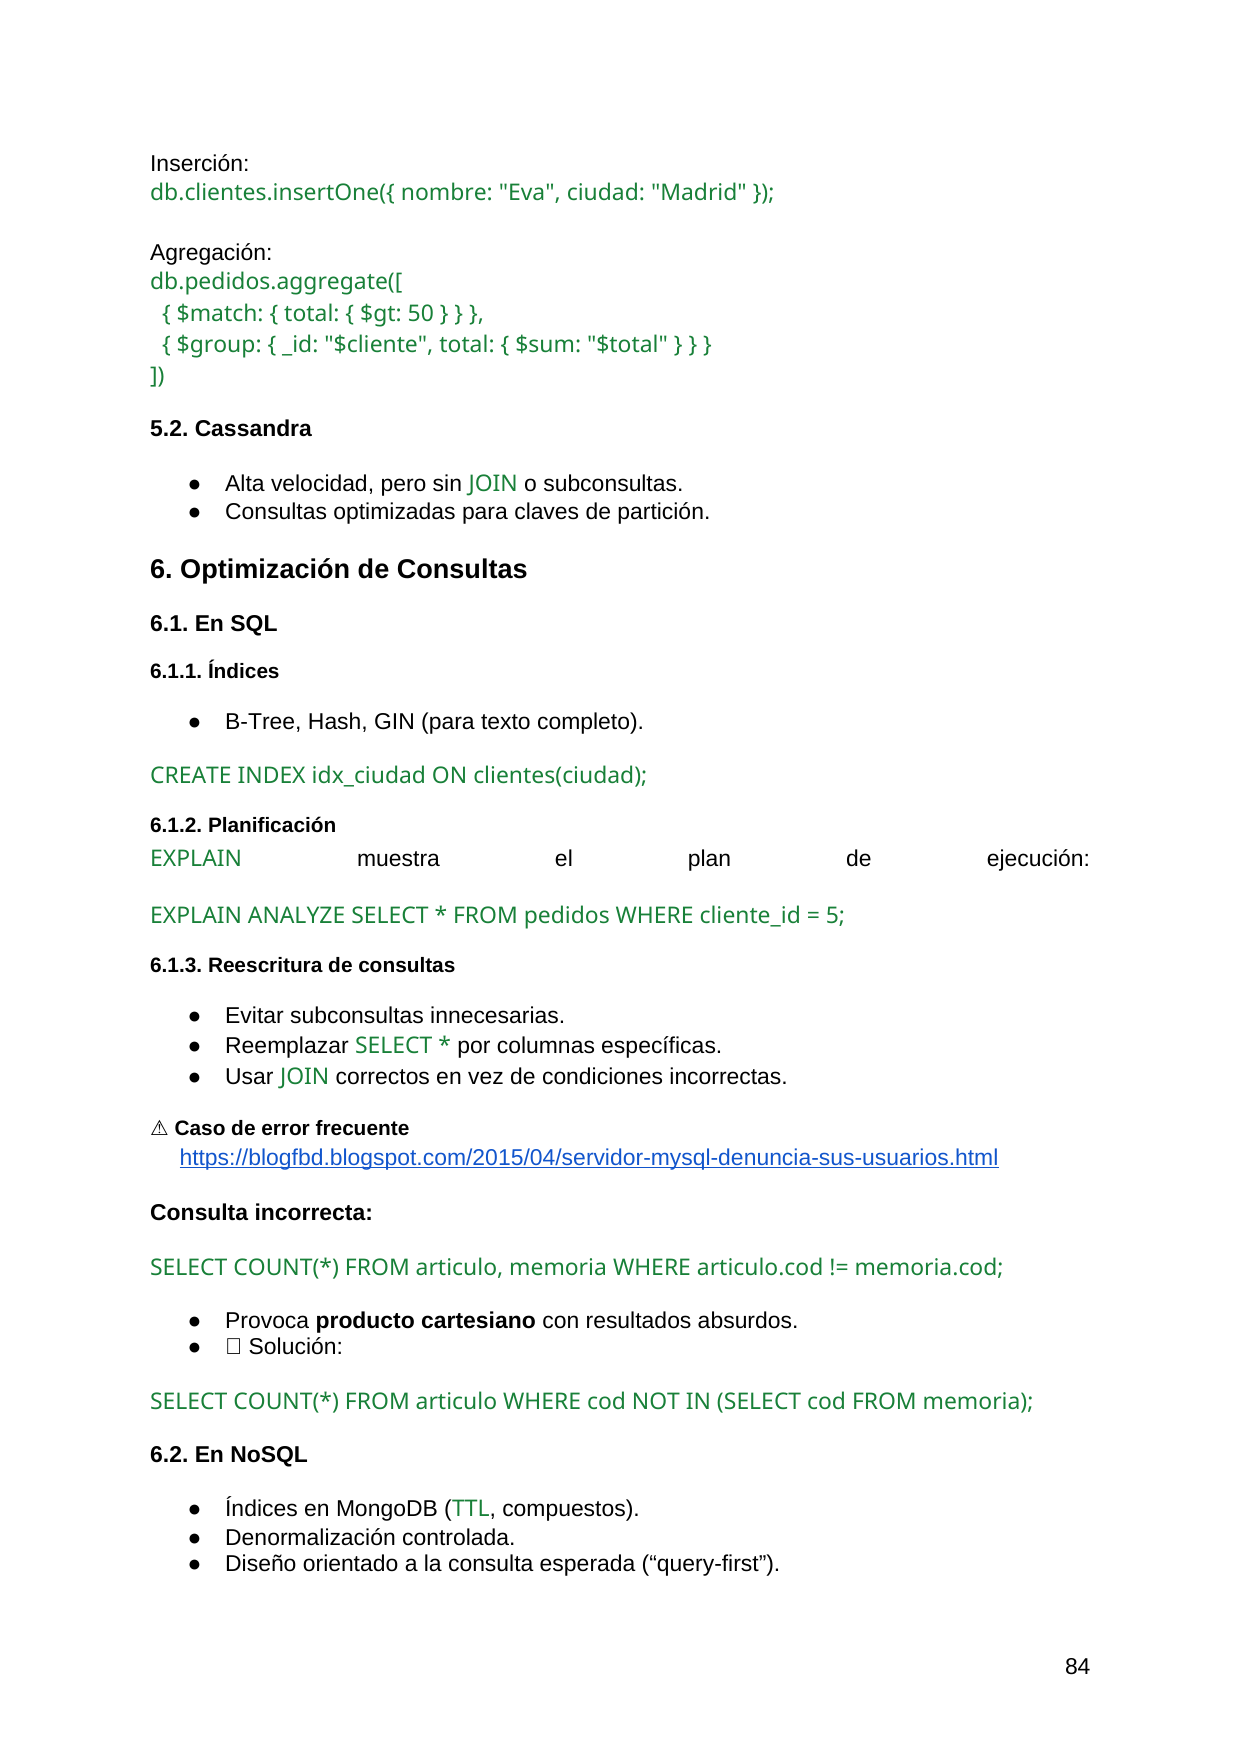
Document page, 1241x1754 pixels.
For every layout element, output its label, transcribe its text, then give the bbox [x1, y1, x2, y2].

list Usar JOIN correctos en vez de condiciones incorrectas. [187, 1060, 1090, 1091]
list Denormalización controlada. [187, 1523, 1090, 1550]
text { $group: { _id: "$cliente", total: { $sum: "$total" } } } [150, 328, 1090, 359]
list Alta velocidad, pero sin JOIN o subconsultas. [187, 467, 1090, 498]
list B-Tree, Hash, GIN (para texto completo). [187, 708, 1090, 734]
subtitle 6. Optimización de Consultas [150, 553, 1090, 584]
text https://blogfbd.blogspot.com/2015/04/servidor-mysql-denuncia-sus-usuarios.html [179, 1144, 1090, 1171]
subtitle 6.1.2. Planificación [150, 813, 1090, 837]
subtitle 6.1. En SQL [150, 609, 1090, 636]
text CREATE INDEX idx_ciudad ON clientes(ciudad); [150, 759, 1090, 790]
subtitle 6.2. En NoSQL [150, 1441, 1090, 1467]
list ✅ Solución: [187, 1333, 1090, 1360]
list Consultas optimizadas para claves de partición. [187, 498, 1090, 524]
text EXPLAIN muestra el plan de ejecución: [150, 841, 1090, 899]
text EXPLAIN ANALYZE SELECT * FROM pedidos WHERE cliente_id = 5; [150, 899, 1090, 930]
list Índices en MongoDB (TTL, compuestos). [187, 1492, 1090, 1523]
subtitle 5.2. Cassandra [150, 415, 1090, 442]
text Inserción: db.clientes.insertOne({ nombre: "Eva", ciudad: "Madrid" }); [150, 150, 1090, 208]
text ]) [150, 359, 1090, 390]
list Provoca producto cartesiano con resultados absurdos. [187, 1307, 1090, 1333]
text { $match: { total: { $gt: 50 } } }, [150, 296, 1090, 328]
text Agregación: db.pedidos.aggregate([ [150, 239, 1090, 296]
text Consulta incorrecta: [150, 1199, 1090, 1226]
text SELECT COUNT(*) FROM articulo WHERE cod NOT IN (SELECT cod FROM memoria); [150, 1385, 1090, 1416]
subtitle ⚠️ Caso de error frecuente [150, 1116, 1090, 1140]
subtitle 6.1.3. Reescritura de consultas [150, 953, 1090, 977]
list Evitar subconsultas innecesarias. [187, 1002, 1090, 1028]
subtitle 6.1.1. Índices [150, 659, 1090, 683]
list Diseño orientado a la consulta esperada (“query-first”). [187, 1550, 1090, 1576]
text SELECT COUNT(*) FROM articulo, memoria WHERE articulo.cod != memoria.cod; [150, 1251, 1090, 1282]
list Reemplazar SELECT * por columnas específicas. [187, 1028, 1090, 1060]
